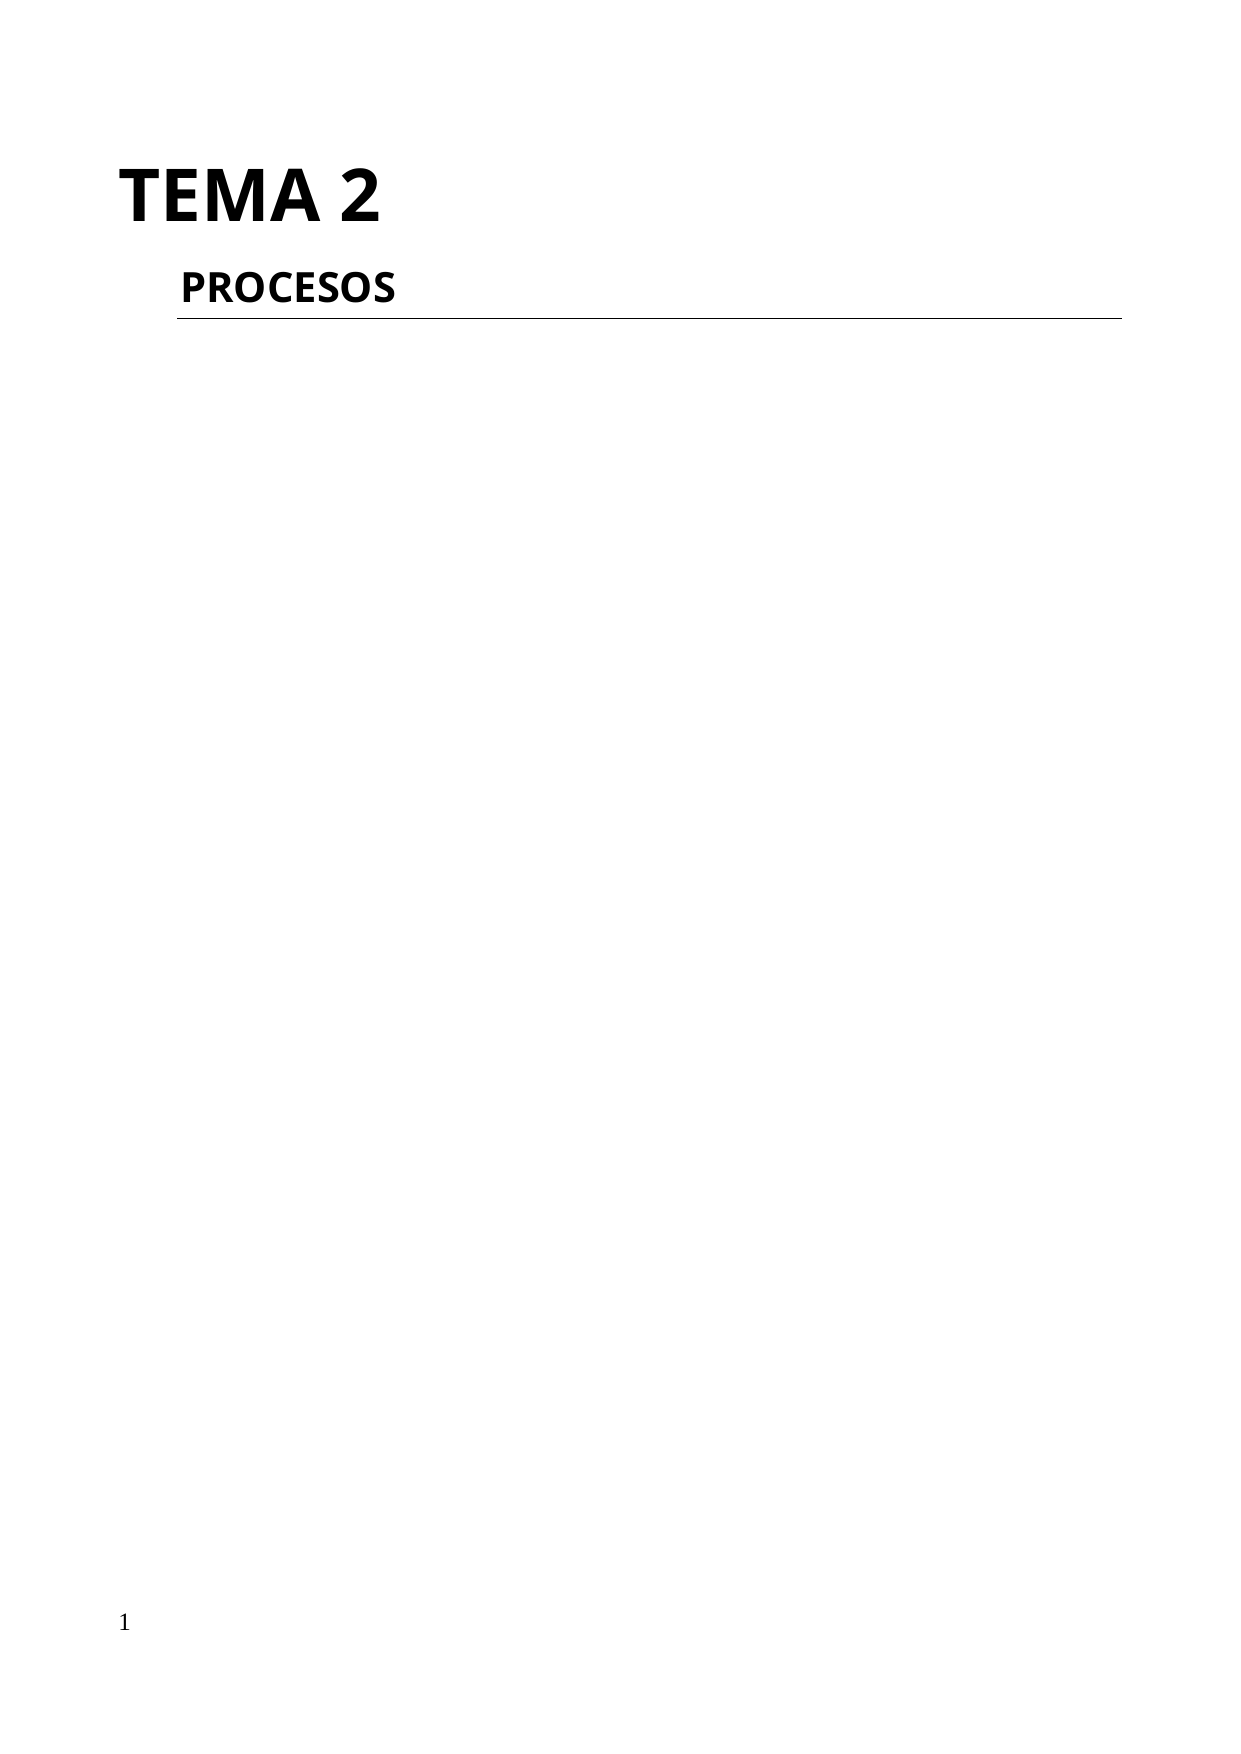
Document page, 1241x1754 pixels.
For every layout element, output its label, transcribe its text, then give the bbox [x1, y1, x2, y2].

subtitle TEMA 2 [118, 143, 1122, 242]
text Procesos [177, 255, 1122, 318]
